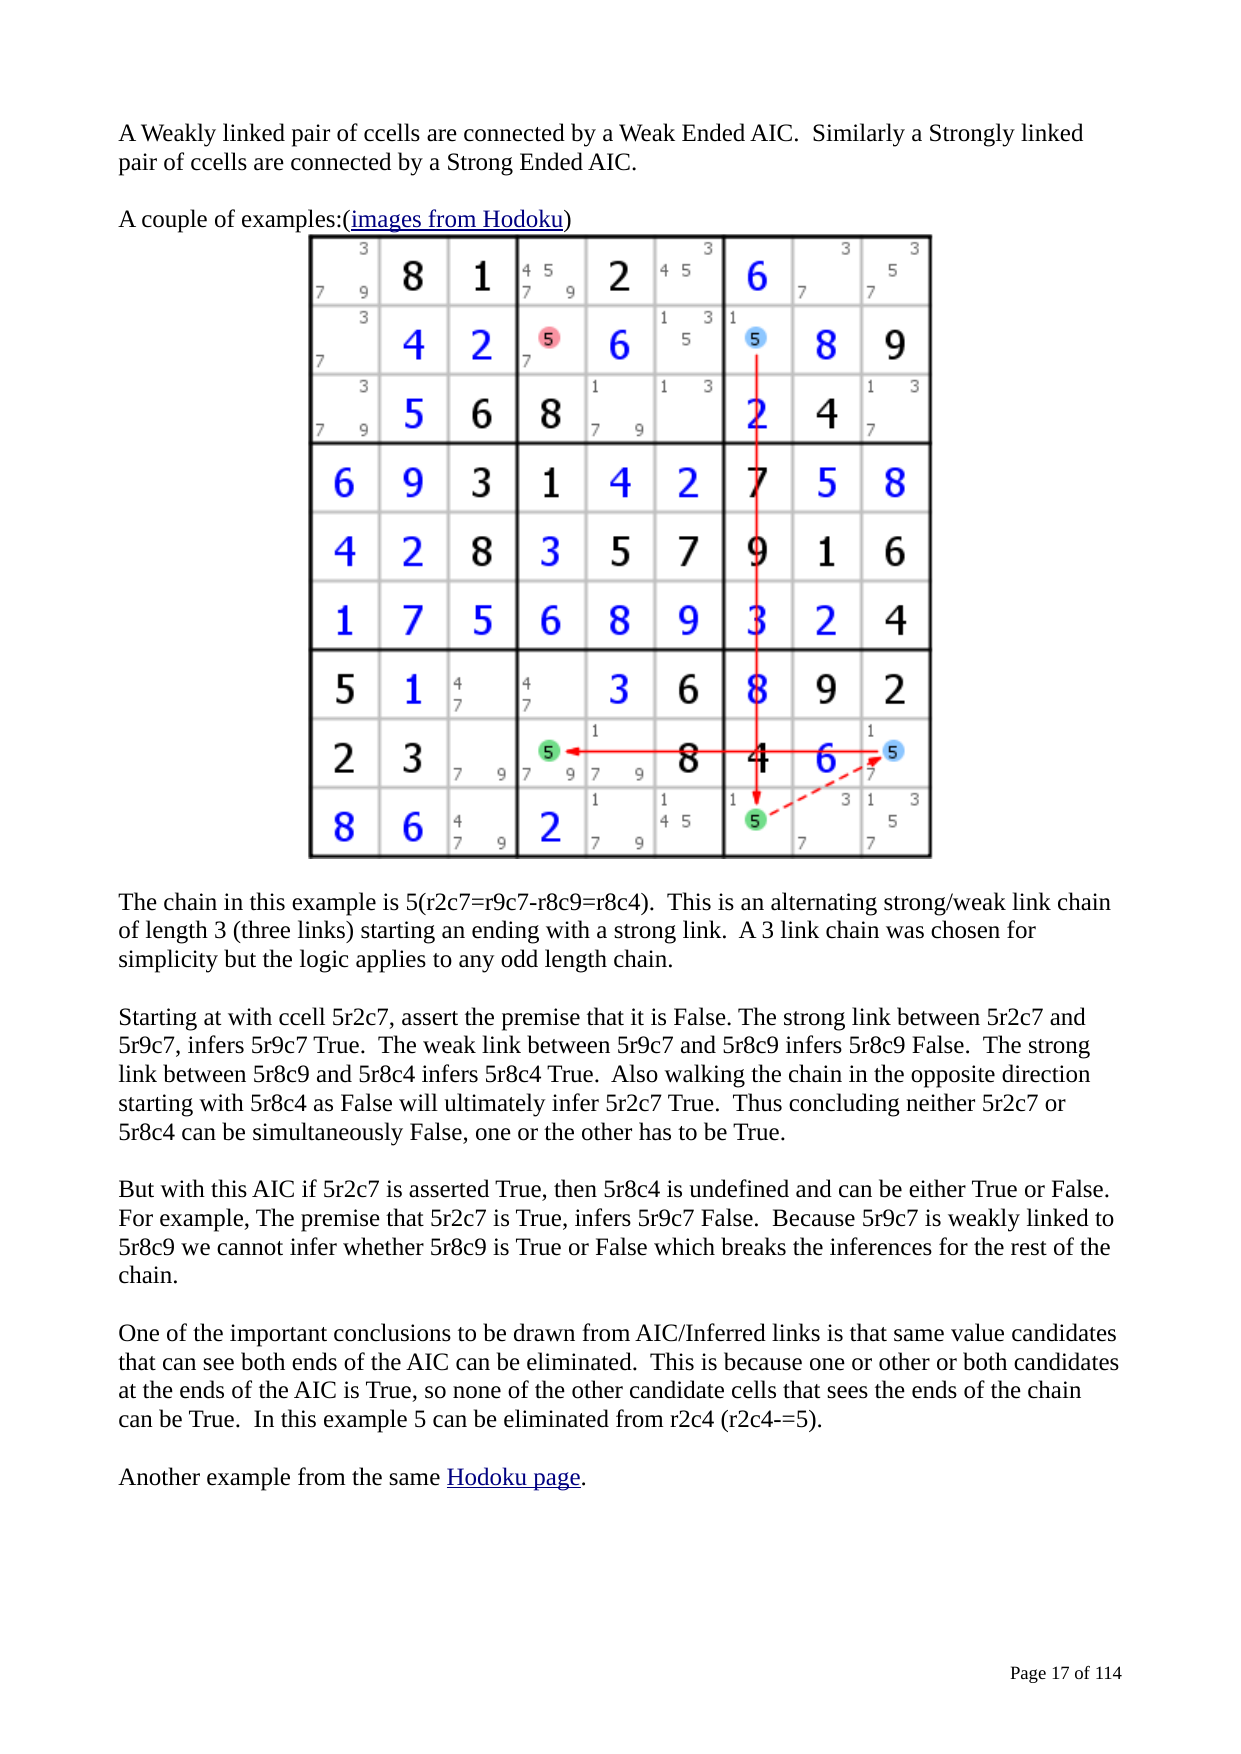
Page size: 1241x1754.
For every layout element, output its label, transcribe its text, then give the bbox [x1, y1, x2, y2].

text One of the important conclusions to be drawn from AIC/Inferred links is that same value candidates that can see both ends of the AIC can be eliminated. This is because one or other or both candidates at the ends of the AIC is True, so none of the other candidate cells that sees the ends of the chain can be True. In this example 5 can be eliminated from r2c4 (r2c4-=5). [118, 1318, 1122, 1433]
text Another example from the same Hodoku page. [118, 1462, 1122, 1491]
text Starting at with ccell 5r2c7, assert the premise that it is False. The strong link between 5r2c7 and 5r9c7, infers 5r9c7 True. The weak link between 5r9c7 and 5r8c9 infers 5r8c9 False. The strong link between 5r8c9 and 5r8c4 infers 5r8c4 True. Also walking the chain in the opposite direction starting with 5r8c4 as False will ultimately infer 5r2c7 True. Thus concluding neither 5r2c7 or 5r8c4 can be simultaneously False, one or the other has to be True. [118, 1002, 1122, 1146]
text A Weakly linked pair of ccells are connected by a Weak Ended AIC. Similarly a Strongly linked pair of ccells are connected by a Strong Ended AIC. [118, 118, 1122, 176]
text A couple of examples:(images from Hodoku) [118, 204, 1122, 233]
text But with this AIC if 5r2c7 is asserted True, then 5r8c4 is undefined and can be either True or False. For example, The premise that 5r2c7 is True, infers 5r9c7 False. Because 5r9c7 is weakly linked to 5r8c9 we cannot infer whether 5r8c9 is True or False which breaks the inferences for the rest of the chain. [118, 1174, 1122, 1289]
picture [307, 233, 933, 859]
text The chain in this example is 5(r2c7=r9c7-r8c9=r8c4). This is an alternating strong/weak link chain of length 3 (three links) starting an ending with a strong link. A 3 link chain was chosen for simplicity but the logic applies to any odd length chain. [118, 887, 1122, 973]
